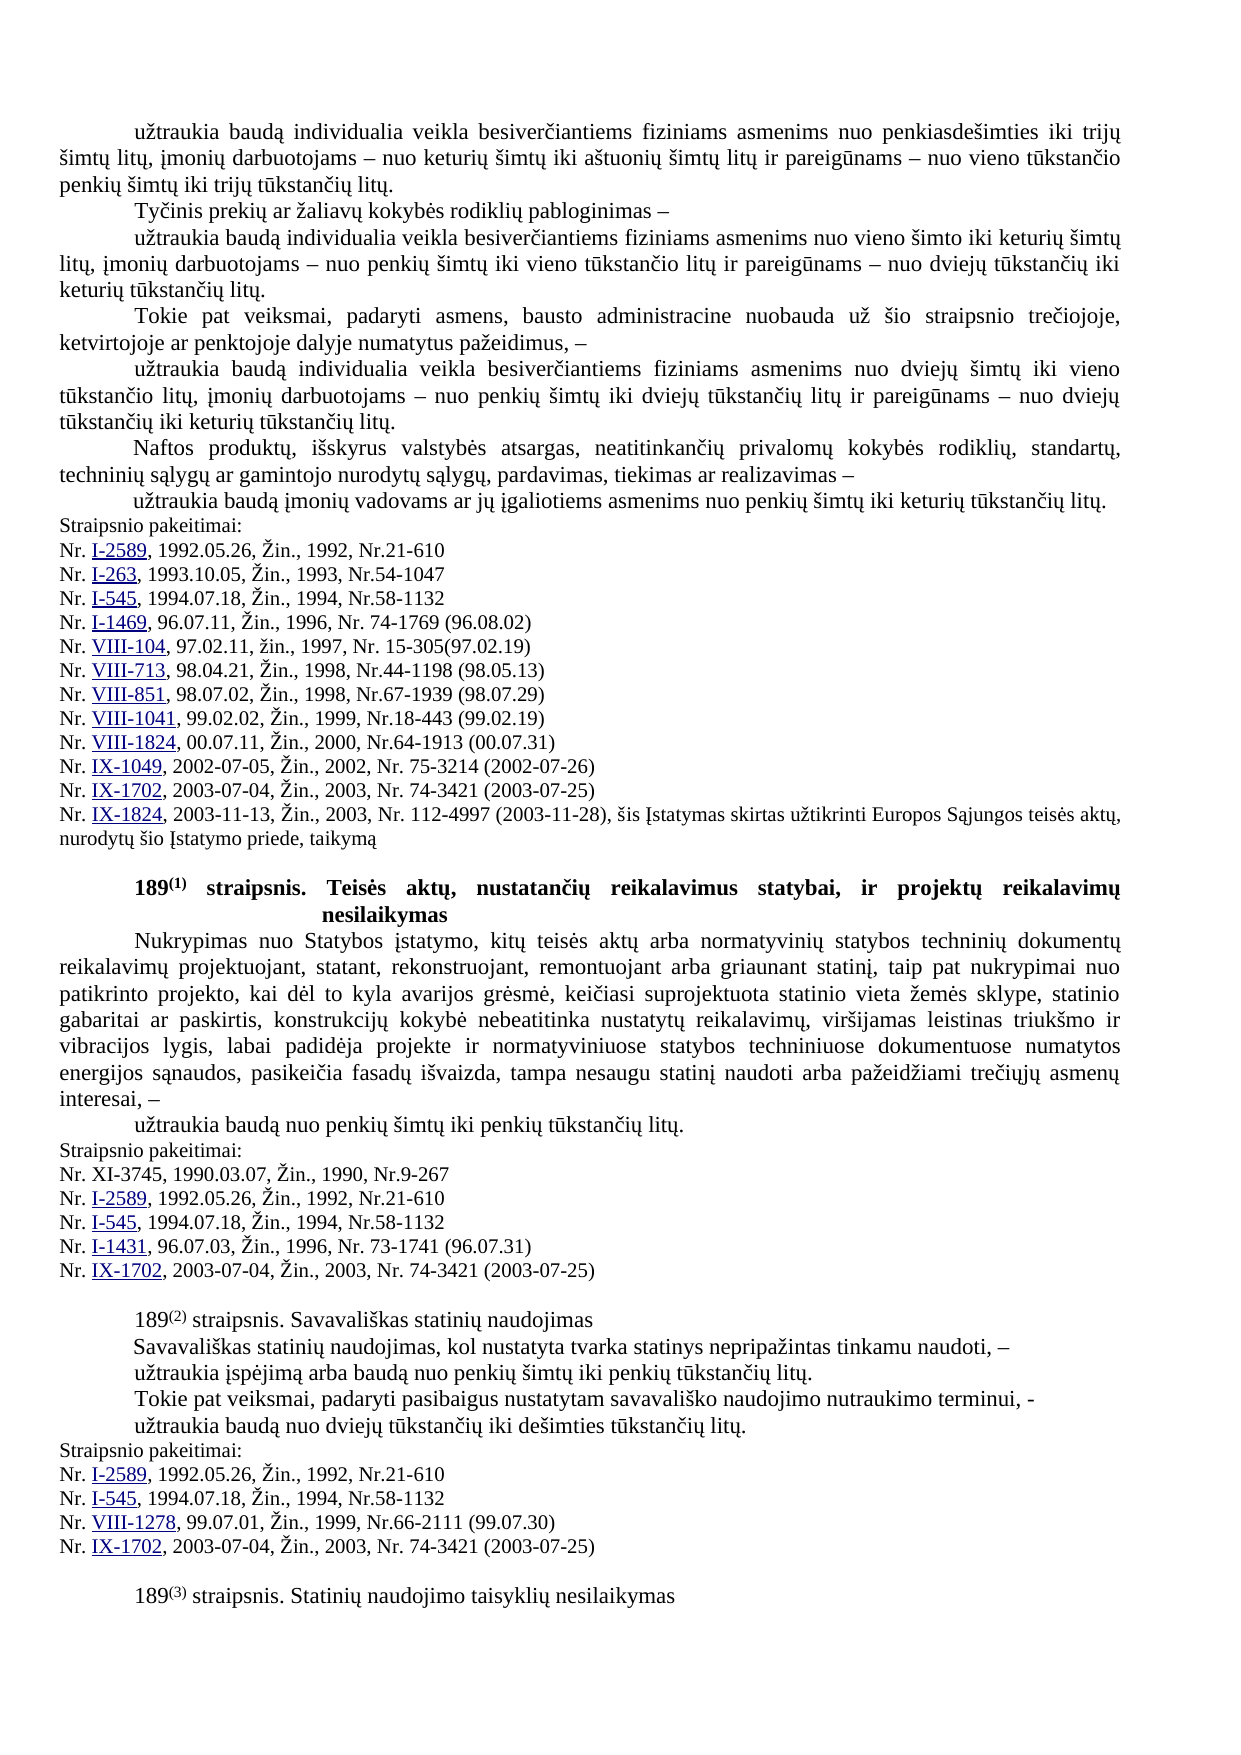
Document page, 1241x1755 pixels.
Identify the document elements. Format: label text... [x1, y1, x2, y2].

text Straipsnio pakeitimai: [59, 513, 1122, 537]
text Nr. I-2589, 1992.05.26, Žin., 1992, Nr.21-610 [59, 537, 1122, 562]
text Nr. IX-1824, 2003-11-13, Žin., 2003, Nr. 112-4997 (2003-11-28), šis Įstatymas skirtas užtikrinti Europos Sąjungos teisės aktų, nurodytų šio Įstatymo priede, taikymą [59, 802, 1122, 850]
text Naftos produktų, išskyrus valstybės atsargas, neatitinkančių privalomų kokybės rodiklių, standartų, techninių sąlygų ar gamintojo nurodytų sąlygų, pardavimas, tiekimas ar realizavimas – [59, 434, 1122, 487]
text užtraukia baudą nuo dviejų tūkstančių iki dešimties tūkstančių litų. [59, 1412, 1122, 1438]
text Nr. IX-1702, 2003-07-04, Žin., 2003, Nr. 74-3421 (2003-07-25) [59, 1534, 1122, 1558]
text Tokie pat veiksmai, padaryti asmens, bausto administracine nuobauda už šio straipsnio trečiojoje, ketvirtojoje ar penktojoje dalyje numatytus pažeidimus, – [59, 303, 1122, 355]
text Nr. I-1431, 96.07.03, Žin., 1996, Nr. 73-1741 (96.07.31) [59, 1234, 1122, 1258]
text Nr. I-545, 1994.07.18, Žin., 1994, Nr.58-1132 [59, 1486, 1122, 1510]
text Tokie pat veiksmai, padaryti pasibaigus nustatytam savavališko naudojimo nutraukimo terminui, - [59, 1385, 1122, 1412]
text Nr. VIII-713, 98.04.21, Žin., 1998, Nr.44-1198 (98.05.13) [59, 658, 1122, 682]
text užtraukia baudą individualia veikla besiverčiantiems fiziniams asmenims nuo dviejų šimtų iki vieno tūkstančio litų, įmonių darbuotojams – nuo penkių šimtų iki dviejų tūkstančių litų ir pareigūnams – nuo dviejų tūkstančių iki keturių tūkstančių litų. [59, 355, 1122, 434]
text Nr. IX-1049, 2002-07-05, Žin., 2002, Nr. 75-3214 (2002-07-26) [59, 754, 1122, 778]
text Nukrypimas nuo Statybos įstatymo, kitų teisės aktų arba normatyvinių statybos techninių dokumentų reikalavimų projektuojant, statant, rekonstruojant, remontuojant arba griaunant statinį, taip pat nukrypimai nuo patikrinto projekto, kai dėl to kyla avarijos grėsmė, keičiasi suprojektuota statinio vieta žemės sklype, statinio gabaritai ar paskirtis, konstrukcijų kokybė nebeatitinka nustatytų reikalavimų, viršijamas leistinas triukšmo ir vibracijos lygis, labai padidėja projekte ir normatyviniuose statybos techniniuose dokumentuose numatytos energijos sąnaudos, pasikeičia fasadų išvaizda, tampa nesaugu statinį naudoti arba pažeidžiami trečiųjų asmenų interesai, – [59, 927, 1122, 1112]
text Nr. VIII-1278, 99.07.01, Žin., 1999, Nr.66-2111 (99.07.30) [59, 1510, 1122, 1534]
text užtraukia įspėjimą arba baudą nuo penkių šimtų iki penkių tūkstančių litų. [59, 1359, 1122, 1385]
text Savavališkas statinių naudojimas, kol nustatyta tvarka statinys nepripažintas tinkamu naudoti, – [59, 1333, 1122, 1359]
text Nr. I-2589, 1992.05.26, Žin., 1992, Nr.21-610 [59, 1186, 1122, 1210]
text 189(2) straipsnis. Savavališkas statinių naudojimas [59, 1306, 1122, 1333]
text Nr. VIII-1824, 00.07.11, Žin., 2000, Nr.64-1913 (00.07.31) [59, 730, 1122, 754]
text Straipsnio pakeitimai: [59, 1138, 1122, 1162]
text Straipsnio pakeitimai: [59, 1438, 1122, 1462]
text 189(1) straipsnis. Teisės aktų, nustatančių reikalavimus statybai, ir projektų reikalavimų nesilaikymas [134, 874, 1122, 927]
text Nr. I-2589, 1992.05.26, Žin., 1992, Nr.21-610 [59, 1462, 1122, 1486]
text Nr. VIII-1041, 99.02.02, Žin., 1999, Nr.18-443 (99.02.19) [59, 706, 1122, 730]
text užtraukia baudą nuo penkių šimtų iki penkių tūkstančių litų. [59, 1112, 1122, 1138]
text Tyčinis prekių ar žaliavų kokybės rodiklių pabloginimas – [59, 197, 1122, 223]
text 189(3) straipsnis. Statinių naudojimo taisyklių nesilaikymas [59, 1582, 1122, 1609]
text Nr. I-1469, 96.07.11, Žin., 1996, Nr. 74-1769 (96.08.02) [59, 610, 1122, 634]
text Nr. VIII-851, 98.07.02, Žin., 1998, Nr.67-1939 (98.07.29) [59, 682, 1122, 706]
text Nr. I-545, 1994.07.18, Žin., 1994, Nr.58-1132 [59, 586, 1122, 610]
text Nr. I-545, 1994.07.18, Žin., 1994, Nr.58-1132 [59, 1210, 1122, 1234]
text užtraukia baudą individualia veikla besiverčiantiems fiziniams asmenims nuo vieno šimto iki keturių šimtų litų, įmonių darbuotojams – nuo penkių šimtų iki vieno tūkstančio litų ir pareigūnams – nuo dviejų tūkstančių iki keturių tūkstančių litų. [59, 223, 1122, 303]
text Nr. I-263, 1993.10.05, Žin., 1993, Nr.54-1047 [59, 562, 1122, 586]
text Nr. XI-3745, 1990.03.07, Žin., 1990, Nr.9-267 [59, 1162, 1122, 1186]
text užtraukia baudą individualia veikla besiverčiantiems fiziniams asmenims nuo penkiasdešimties iki trijų šimtų litų, įmonių darbuotojams – nuo keturių šimtų iki aštuonių šimtų litų ir pareigūnams – nuo vieno tūkstančio penkių šimtų iki trijų tūkstančių litų. [59, 118, 1122, 197]
text Nr. VIII-104, 97.02.11, žin., 1997, Nr. 15-305(97.02.19) [59, 634, 1122, 658]
text Nr. IX-1702, 2003-07-04, Žin., 2003, Nr. 74-3421 (2003-07-25) [59, 778, 1122, 802]
text Nr. IX-1702, 2003-07-04, Žin., 2003, Nr. 74-3421 (2003-07-25) [59, 1258, 1122, 1282]
text užtraukia baudą įmonių vadovams ar jų įgaliotiems asmenims nuo penkių šimtų iki keturių tūkstančių litų. [59, 487, 1122, 513]
